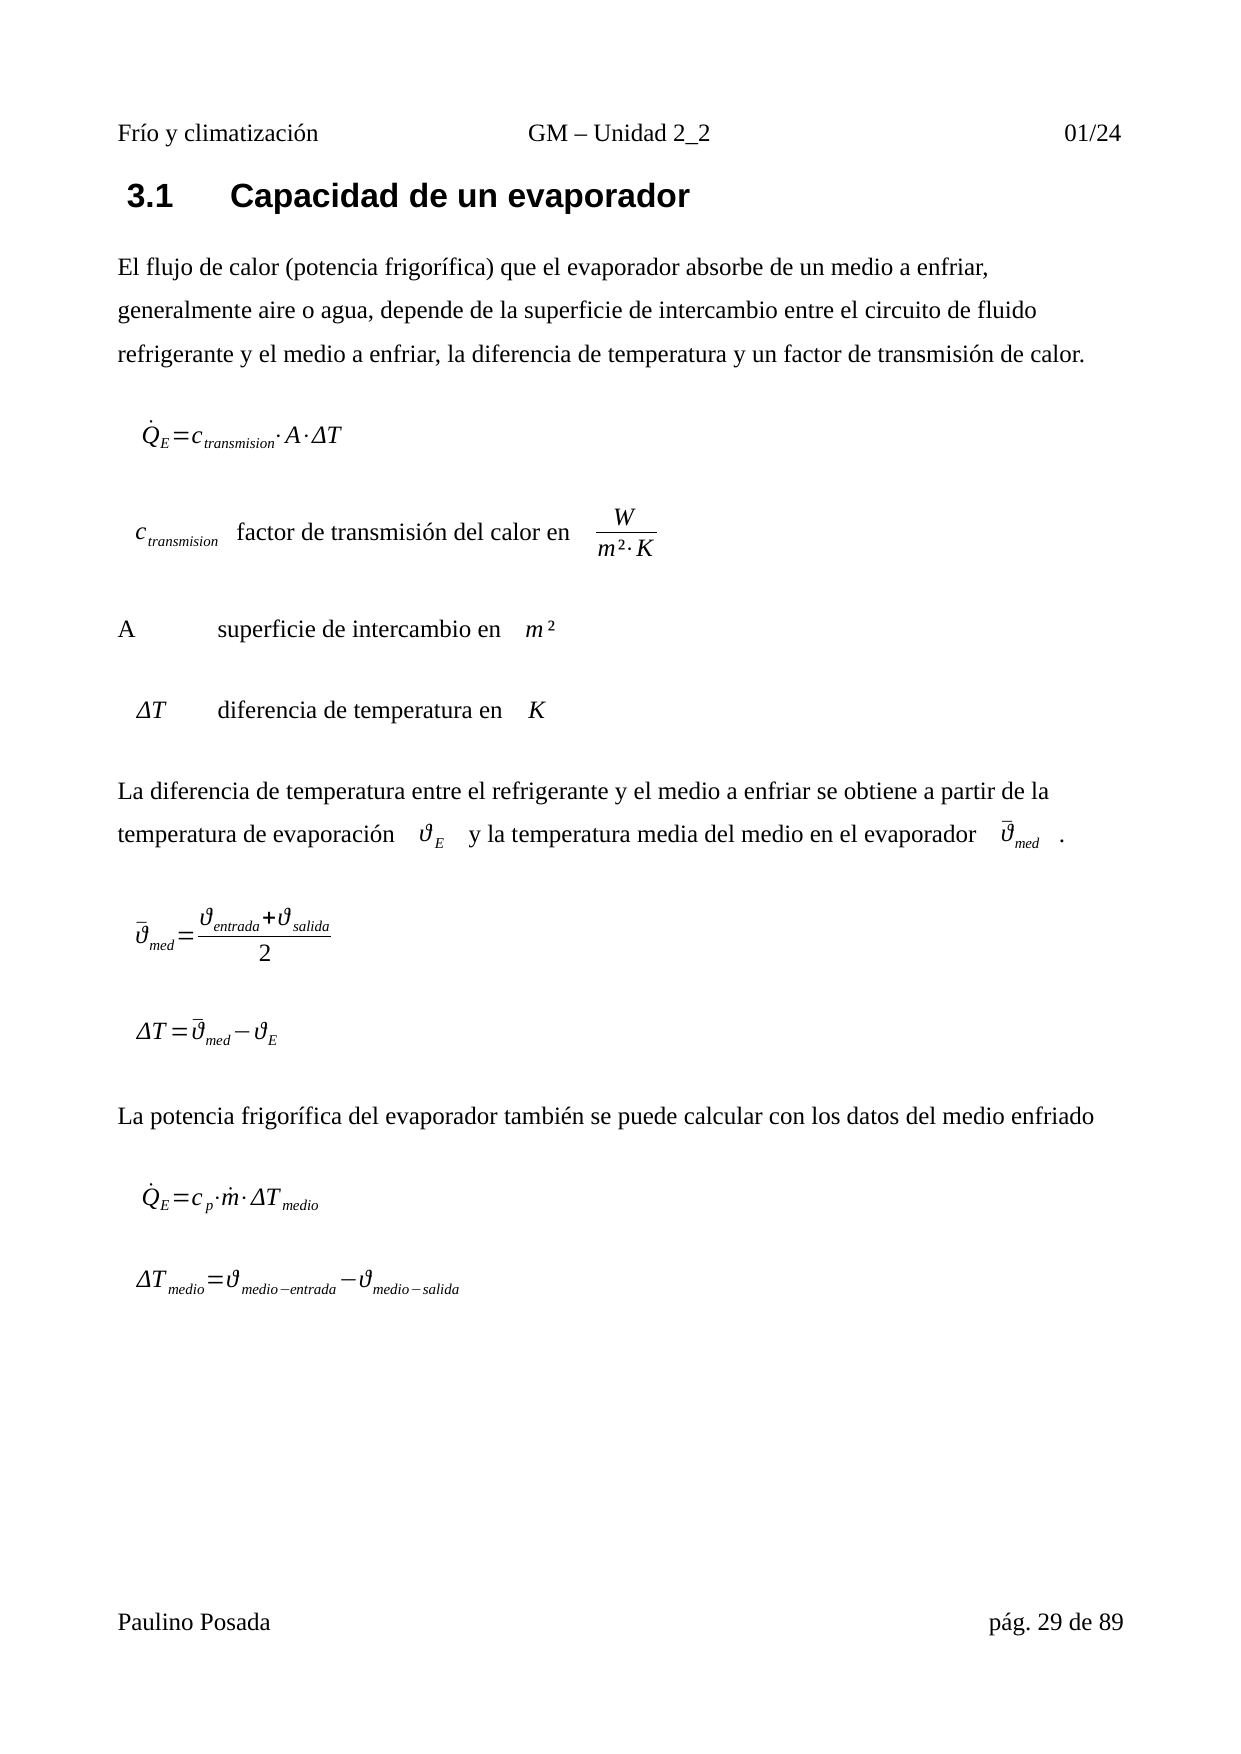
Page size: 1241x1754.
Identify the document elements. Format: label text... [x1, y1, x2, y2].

text La potencia frigorífica del evaporador también se puede calcular con los datos del medio enfriado [117, 1101, 1123, 1130]
text La diferencia de temperatura entre el refrigerante y el medio a enfriar se obtiene a partir de la temperatura de evaporación y la temperatura media del medio en el evaporador . [117, 776, 1123, 851]
text diferencia de temperatura en [117, 695, 1123, 724]
text El flujo de calor (potencia frigorífica) que el evaporador absorbe de un medio a enfriar, generalmente aire o agua, depende de la superficie de intercambio entre el circuito de fluido refrigerante y el medio a enfriar, la diferencia de temperatura y un factor de transmisión de calor. [117, 252, 1123, 367]
text A superficie de intercambio en [117, 614, 1123, 643]
subtitle Capacidad de un evaporador [117, 176, 1123, 215]
text factor de transmisión del calor en [117, 504, 1123, 563]
